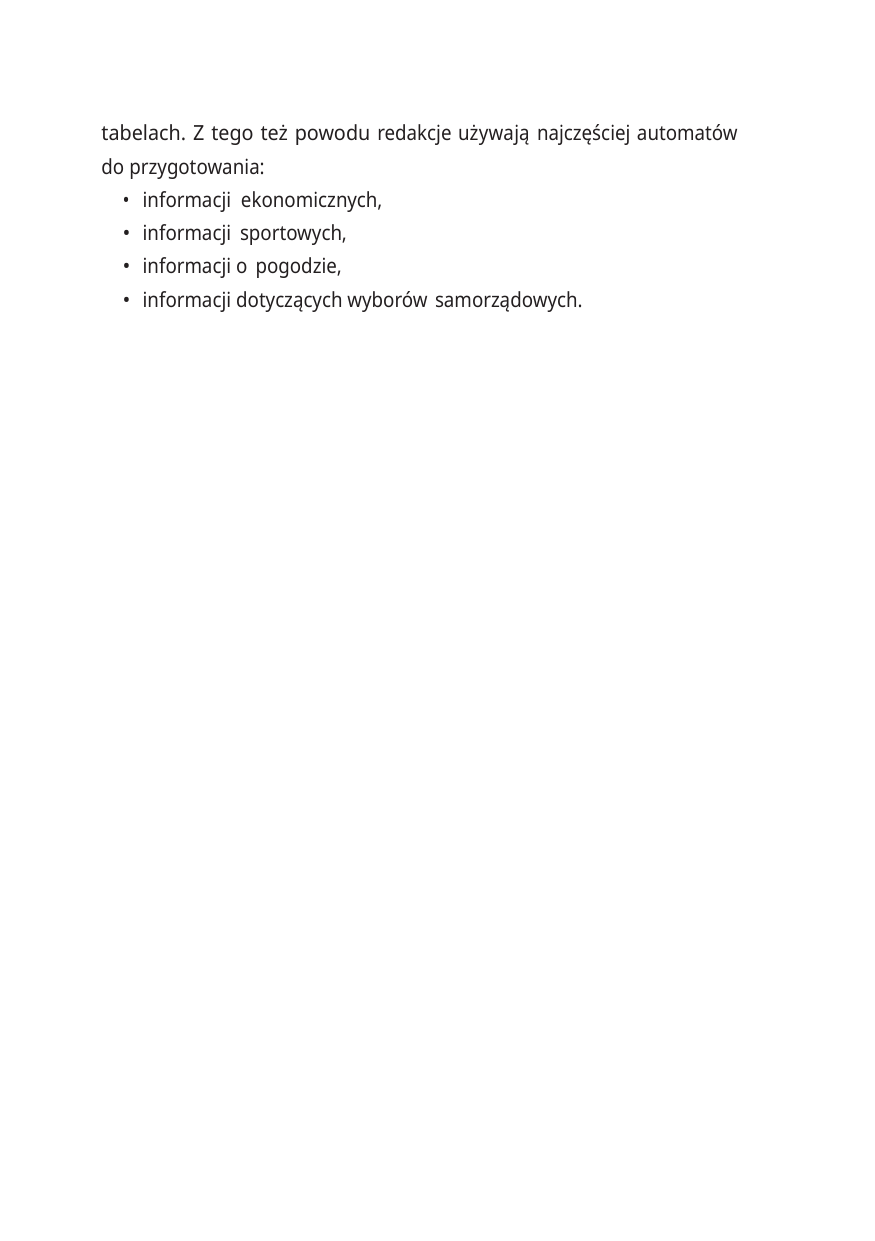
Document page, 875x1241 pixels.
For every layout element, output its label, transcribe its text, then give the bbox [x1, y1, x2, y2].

text tabelach. Z tego też powodu redakcje używają najczęściej automatów do przygotowania: [101, 118, 738, 181]
list informacji o pogodzie, [122, 251, 755, 280]
list informacji dotyczących wyborów samorządowych. [122, 285, 755, 314]
list informacji sportowych, [122, 218, 755, 246]
list informacji ekonomicznych, [122, 187, 755, 212]
